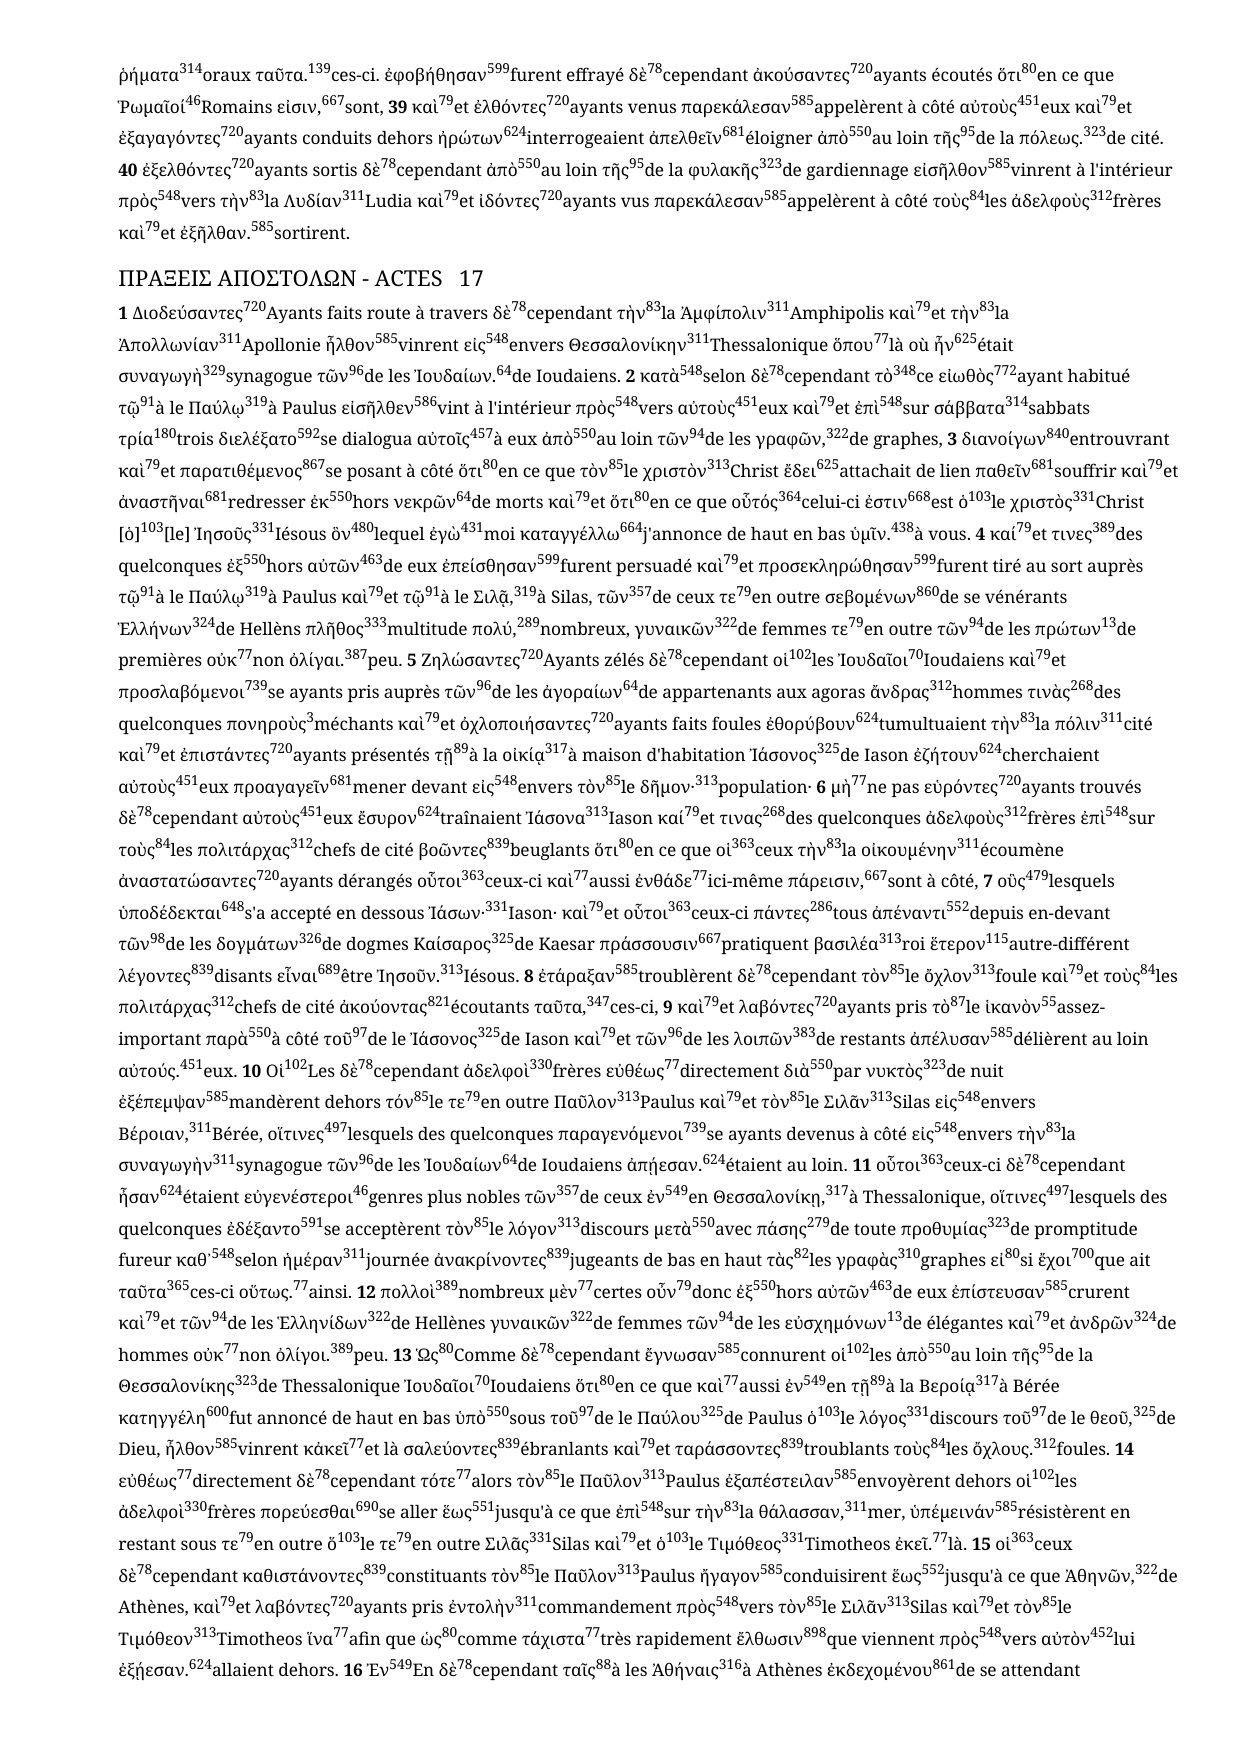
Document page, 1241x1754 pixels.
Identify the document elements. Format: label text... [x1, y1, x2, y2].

text ΠΡΑΞΕΙΣ ΑΠΟΣΤΟΛΩΝ - ACTES 17 [118, 263, 1181, 293]
text 1 Διοδεύσαντες720Ayants faits route à travers δὲ78cependant τὴν83la Ἀμφίπολιν311Amphipolis καὶ79et τὴν83la Ἀπολλωνίαν311Apollonie ἦλθον585vinrent εἰς548envers Θεσσαλονίκην311Thessalonique ὅπου77là où ἦν625était συναγωγὴ329synagogue τῶν96de les Ἰουδαίων.64de Ioudaiens. 2 κατὰ548selon δὲ78cependant τὸ348ce εἰωθὸς772ayant habitué τῷ91à le Παύλῳ319à Paulus εἰσῆλθεν586vint à l'intérieur πρὸς548vers αὐτοὺς451eux καὶ79et ἐπὶ548sur σάββατα314sabbats τρία180trois διελέξατο592se dialogua αὐτοῖς457à eux ἀπὸ550au loin τῶν94de les γραφῶν,322de graphes, 3 διανοίγων840entrouvrant καὶ79et παρατιθέμενος867se posant à côté ὅτι80en ce que τὸν85le χριστὸν313Christ ἔδει625attachait de lien παθεῖν681souffrir καὶ79et ἀναστῆναι681redresser ἐκ550hors νεκρῶν64de morts καὶ79et ὅτι80en ce que οὗτός364celui-ci ἐστιν668est ὁ103le χριστὸς331Christ [ὁ]103[le] Ἰησοῦς331Iésous ὃν480lequel ἐγὼ431moi καταγγέλλω664j'annonce de haut en bas ὑμῖν.438à vous. 4 καί79et τινες389des quelconques ἐξ550hors αὐτῶν463de eux ἐπείσθησαν599furent persuadé καὶ79et προσεκληρώθησαν599furent tiré au sort auprès τῷ91à le Παύλῳ319à Paulus καὶ79et τῷ91à le Σιλᾷ,319à Silas, τῶν357de ceux τε79en outre σεβομένων860de se vénérants Ἑλλήνων324de Hellèns πλῆθος333multitude πολύ,289nombreux, γυναικῶν322de femmes τε79en outre τῶν94de les πρώτων13de premières οὐκ77non ὀλίγαι.387peu. 5 Ζηλώσαντες720Ayants zélés δὲ78cependant οἱ102les Ἰουδαῖοι70Ioudaiens καὶ79et προσλαβόμενοι739se ayants pris auprès τῶν96de les ἀγοραίων64de appartenants aux agoras ἄνδρας312hommes τινὰς268des quelconques πονηροὺς3méchants καὶ79et ὀχλοποιήσαντες720ayants faits foules ἐθορύβουν624tumultuaient τὴν83la πόλιν311cité καὶ79et ἐπιστάντες720ayants présentés τῇ89à la οἰκίᾳ317à maison d'habitation Ἰάσονος325de Iason ἐζήτουν624cherchaient αὐτοὺς451eux προαγαγεῖν681mener devant εἰς548envers τὸν85le δῆμον·313population· 6 μὴ77ne pas εὑρόντες720ayants trouvés δὲ78cependant αὐτοὺς451eux ἔσυρον624traînaient Ἰάσονα313Iason καί79et τινας268des quelconques ἀδελφοὺς312frères ἐπὶ548sur τοὺς84les πολιτάρχας312chefs de cité βοῶντες839beuglants ὅτι80en ce que οἱ363ceux τὴν83la οἰκουμένην311écoumène ἀναστατώσαντες720ayants dérangés οὗτοι363ceux-ci καὶ77aussi ἐνθάδε77ici-même πάρεισιν,667sont à côté, 7 οὓς479lesquels ὑποδέδεκται648s'a accepté en dessous Ἰάσων·331Iason· καὶ79et οὗτοι363ceux-ci πάντες286tous ἀπέναντι552depuis en-devant τῶν98de les δογμάτων326de dogmes Καίσαρος325de Kaesar πράσσουσιν667pratiquent βασιλέα313roi ἕτερον115autre-différent λέγοντες839disants εἶναι689être Ἰησοῦν.313Iésous. 8 ἐτάραξαν585troublèrent δὲ78cependant τὸν85le ὄχλον313foule καὶ79et τοὺς84les πολιτάρχας312chefs de cité ἀκούοντας821écoutants ταῦτα,347ces-ci, 9 καὶ79et λαβόντες720ayants pris τὸ87le ἱκανὸν55assez-important παρὰ550à côté τοῦ97de le Ἰάσονος325de Iason καὶ79et τῶν96de les λοιπῶν383de restants ἀπέλυσαν585délièrent au loin αὐτούς.451eux. 10 Οἱ102Les δὲ78cependant ἀδελφοὶ330frères εὐθέως77directement διὰ550par νυκτὸς323de nuit ἐξέπεμψαν585mandèrent dehors τόν85le τε79en outre Παῦλον313Paulus καὶ79et τὸν85le Σιλᾶν313Silas εἰς548envers Βέροιαν,311Bérée, οἵτινες497lesquels des quelconques παραγενόμενοι739se ayants devenus à côté εἰς548envers τὴν83la συναγωγὴν311synagogue τῶν96de les Ἰουδαίων64de Ioudaiens ἀπῄεσαν.624étaient au loin. 11 οὗτοι363ceux-ci δὲ78cependant ἦσαν624étaient εὐγενέστεροι46genres plus nobles τῶν357de ceux ἐν549en Θεσσαλονίκῃ,317à Thessalonique, οἵτινες497lesquels des quelconques ἐδέξαντο591se acceptèrent τὸν85le λόγον313discours μετὰ550avec πάσης279de toute προθυμίας323de promptitude fureur καθ᾽548selon ἡμέραν311journée ἀνακρίνοντες839jugeants de bas en haut τὰς82les γραφὰς310graphes εἰ80si ἔχοι700que ait ταῦτα365ces-ci οὕτως.77ainsi. 12 πολλοὶ389nombreux μὲν77certes οὖν79donc ἐξ550hors αὐτῶν463de eux ἐπίστευσαν585crurent καὶ79et τῶν94de les Ἑλληνίδων322de Hellènes γυναικῶν322de femmes τῶν94de les εὐσχημόνων13de élégantes καὶ79et ἀνδρῶν324de hommes οὐκ77non ὀλίγοι.389peu. 13 Ὡς80Comme δὲ78cependant ἔγνωσαν585connurent οἱ102les ἀπὸ550au loin τῆς95de la Θεσσαλονίκης323de Thessalonique Ἰουδαῖοι70Ioudaiens ὅτι80en ce que καὶ77aussi ἐν549en τῇ89à la Βεροίᾳ317à Bérée κατηγγέλη600fut annoncé de haut en bas ὑπὸ550sous τοῦ97de le Παύλου325de Paulus ὁ103le λόγος331discours τοῦ97de le θεοῦ,325de Dieu, ἦλθον585vinrent κἀκεῖ77et là σαλεύοντες839ébranlants καὶ79et ταράσσοντες839troublants τοὺς84les ὄχλους.312foules. 14 εὐθέως77directement δὲ78cependant τότε77alors τὸν85le Παῦλον313Paulus ἐξαπέστειλαν585envoyèrent dehors οἱ102les ἀδελφοὶ330frères πορεύεσθαι690se aller ἕως551jusqu'à ce que ἐπὶ548sur τὴν83la θάλασσαν,311mer, ὑπέμεινάν585résistèrent en restant sous τε79en outre ὅ103le τε79en outre Σιλᾶς331Silas καὶ79et ὁ103le Τιμόθεος331Timotheos ἐκεῖ.77là. 15 οἱ363ceux δὲ78cependant καθιστάνοντες839constituants τὸν85le Παῦλον313Paulus ἤγαγον585conduisirent ἕως552jusqu'à ce que Ἀθηνῶν,322de Athènes, καὶ79et λαβόντες720ayants pris ἐντολὴν311commandement πρὸς548vers τὸν85le Σιλᾶν313Silas καὶ79et τὸν85le Τιμόθεον313Timotheos ἵνα77afin que ὡς80comme τάχιστα77très rapidement ἔλθωσιν898que viennent πρὸς548vers αὐτὸν452lui ἐξῄεσαν.624allaient dehors. 16 Ἐν549En δὲ78cependant ταῖς88à les Ἀθήναις316à Athènes ἐκδεχομένου861de se attendant αὐτοὺς451eux τοῦ97de le Παύλου325de Paulus παρωξύνετο636était pointé à côté τὸ105le πνεῦμα333souffle αὐτοῦ464de lui ἐν549en αὐτῷ458à lui θεωροῦντος834de observant κατείδωλον30idolâtre de haut en bas οὖσαν820étante τὴν83la πόλιν.311cité. 17 διελέγετο631se dialoguait μὲν79certes οὖν79donc ἐν549en τῇ89à la συναγωγῇ317à synagogue τοῖς90à les Ἰουδαίοις58à Ioudaiens καὶ79et τοῖς351à ceux σεβομένοις854à se vénérants καὶ79et ἐν549en τῇ89à la ἀγορᾷ317à agora κατὰ548selon πᾶσαν267toute ἡμέραν311journée πρὸς548vers τοὺς345ceux παρατυγχάνοντας.821rencontrants à côté. 18 τινὲς389des quelconques δὲ78cependant καὶ77aussi τῶν96de les Ἐπικουρείων324de Épicuriens καὶ79et Στοϊκῶν15de Stoïciens φιλοσόφων324de philosophes συνέβαλλον624jetaient ensemble αὐτῷ,458à lui, καί79et τινες389des quelconques ἔλεγον·624disaient· τί399quel ἂν340le cas échéant θέλοι700que veuille ὁ103le σπερμολόγος71semeur de discours οὗτος156celui-ci λέγειν;689dire; οἱ363ceux δέ·78cependant· ξένων17de étrangers δαιμονίων326de démons δοκεῖ668estime καταγγελεὺς331annonciateur de haut en bas εἶναι,689être, ὅτι80en ce que τὸν85le Ἰησοῦν313Iésous καὶ79et τὴν83la ἀνάστασιν311redressement εὐηγγελίζετο.631se évangélisait. 19 ἐπιλαβόμενοί739se ayants emparés τε79en outre αὐτοῦ464de lui ἐπὶ548sur τὸν85le Ἄρειον313Arès πάγον313rocher ἤγαγον585conduisirent λέγοντες·839disants· δυνάμεθα669nous nous pouvons γνῶναι681connaître τίς408quelle ἡ101la καινὴ69nouvelle αὕτη154celle-ci ἡ496celle ὑπὸ550sous σοῦ442de toi λαλουμένη889étante bavardée διδαχή;329enseignement; 20 ξενίζοντα823traitants en étrangers γάρ79car τινα374des quelconques εἰσφέρεις666tu importes εἰς548envers τὰς82les ἀκοὰς310écoutes ἡμῶν·423de nous· βουλόμεθα669nous nous avons dessein οὖν79donc γνῶναι681connaître τίνα411quels θέλει668veut ταῦτα347ces-ci εἶναι.689être. 21 Ἀθηναῖοι70Athéniens δὲ78cependant πάντες286tous καὶ79et οἱ102les ἐπιδημοῦντες839surpeuplants ξένοι70étrangers εἰς548envers οὐδὲν271aucun ἕτερον375autre-différent ηὐκαίρουν624avaient moment de bien ἢ79ou λέγειν689dire τι375un quelconque ἢ79ou ἀκούειν689écouter τι271un quelconque καινότερον.55plus nouveau. 22 Σταθεὶς760Ayant été dressé δὲ78cependant [ὁ]364[celui] Παῦλος331Paulus ἐν549en μέσῳ61à au milieu τοῦ97de le Ἀρείου325de Arès πάγου325de rocher ἔφη·625déclarait· ἄνδρες336hommes Ἀθηναῖοι,75Athéniens, κατὰ548selon πάντα374tous ὡς77comme δεισιδαιμονεστέρους52plus craintifs des démons ὑμᾶς436vous θεωρῶ.664j'observe. 23 διερχόμενος867se passant à travers γὰρ79car καὶ79et ἀναθεωρῶν840contemplant de bas en haut τὰ86les σεβάσματα314objets de vénérations ὑμῶν441de vous εὗρον582je trouvai καὶ77aussi βωμὸν313autel ἐν549en ᾧ486à lequel ἐπεγέγραπτο·662avait été épigraphé· Ἀγνώστῳ10à Inconnu θεῷ.319à Dieu. ὃ482lequel οὖν79donc ἀγνοοῦντες839méconnaissants εὐσεβεῖτε,665vous êtes pieux, τοῦτο348ce-ci ἐγὼ431moi καταγγέλλω664j'annonce de haut en bas ὑμῖν.438à vous. 24 ὁ103le θεὸς331Dieu ὁ364celui ποιήσας721ayant fait τὸν85le κόσμον313monde καὶ79et πάντα270tous τὰ347ces ἐν549en αὐτῷ,458à lui, οὗτος364celui-ci οὐρανοῦ325de ciel καὶ79et γῆς323de terre ὑπάρχων840subsistant κύριος331Maître οὐκ77non ἐν549en χειροποιήτοις9à faits de mains ναοῖς318à temples κατοικεῖ668établit maison d'habitation 25 οὐδὲ79non cependant ὑπὸ550sous χειρῶν322de mains ἀνθρωπίνων13de humaines θεραπεύεται680est soigné προσδεόμενός867se suppliant auprès τινος,386de un quelconque, αὐτὸς469lui διδοὺς840donnant πᾶσιν377à tous ζωὴν311vie καὶ79et πνοὴν311souffle καὶ79et τὰ347ces πάντα·270tous· 26 ἐποίησέν586fit τε79en outre ἐξ550hors ἑνὸς65de un πᾶν271tout ἔθνος315ethnie ἀνθρώπων324de êtres humains κατοικεῖν689établir maison d'habitation ἐπὶ550sur παντὸς283de tout προσώπου327de face τῆς95de la γῆς,323de terre, ὁρίσας721ayant limité προστεταγμένους795ayants étés ordonnancés auprès καιροὺς312moments καὶ79et τὰς82les ὁροθεσίας310limitations τῆς95de la κατοικίας323de établissement de maison d'habitation αὐτῶν463de eux 27 ζητεῖν689chercher τὸν85le θεόν,313Dieu, εἰ80si ἄρα77par conséquent γε340du moins ψηλαφήσειαν693que palpent αὐτὸν452lui καὶ79et εὕροιεν,693que trouvent, καί77aussi γε340du moins οὐ77non μακρὰν77longuement ἀπὸ550au loin ἑνὸς65de un ἑκάστου281de chacun ἡμῶν423de nous ὑπάρχοντα.822subsistant. 28 ἐν549en αὐτῷ458à lui γὰρ79car ζῶμεν663nous vivons καὶ79et κινούμεθα675nous sommes bougés καὶ79et ἐσμέν,663nous sommes, ὡς80comme καί77aussi τινες389des quelconques τῶν96de les καθ᾽548selon ὑμᾶς436vous ποιητῶν324de faiseurs εἰρήκασιν·641ont dit· τοῦ358de celui γὰρ79car καὶ77aussi γένος333genre ἐσμέν.663nous sommes. 29 γένος333genre οὖν79donc ὑπάρχοντες839subsistants τοῦ97de le θεοῦ325de Dieu οὐκ77non ὀφείλομεν663nous devons νομίζειν689faire loi χρυσῷ319à or ἢ79ou ἀργύρῳ319à argent ἢ79ou λίθῳ,319à pierre, χαράγματι321à gravure τέχνης323de technicité καὶ79et ἐνθυμήσεως323de réflexion en fureur ἀνθρώπου,325de être humain, τὸ87le θεῖον55divin εἶναι689être ὅμοιον.34semblable. 30 τοὺς84les μὲν340certes οὖν79donc χρόνους312temps τῆς95de la ἀγνοίας323de méconnaissance ὑπεριδὼν721ayant su au-dessus ὁ103le θεός,331Dieu, τὰ347ces νῦν77maintenant παραγγέλλει668message à côté τοῖς90à les ἀνθρώποις318à êtres humains πάντας372tous πανταχοῦ77partout μετανοεῖν,689transintelliger, 31 καθότι80de haut en bas en ce que ἔστησεν586dressa ἡμέραν311journée ἐν549en ᾗ484à laquelle μέλλει668immine κρίνειν689juger τὴν83la οἰκουμένην311écoumène ἐν549en δικαιοσύνῃ,317à justice, ἐν549en ἀνδρὶ319à homme ᾧ486à lequel ὥρισεν,586limita, πίστιν311croyance παρασχὼν721ayant fourni πᾶσιν377à tous ἀναστήσας721ayant redressé αὐτὸν452lui ἐκ550hors νεκρῶν.64de morts. 32 Ἀκούσαντες720Ayants écoutés δὲ78cependant ἀνάστασιν311redressement νεκρῶν64de morts οἱ468ceux μὲν79certes ἐχλεύαζον,624moquaient, οἱ468ceux δὲ78cependant εἶπαν·585dirent· ἀκουσόμεθά607nous nous écouterons σου442de toi περὶ550autour τούτου360de ce-ci καὶ77aussi πάλιν.77de nouveau. 33 οὕτως77ainsi ὁ103le Παῦλος331Paulus ἐξῆλθεν586sortit ἐκ550hors μέσου67de au milieu αὐτῶν.463de eux. 34 τινὲς286des quelconques δὲ78cependant ἄνδρες330hommes κολληθέντες759ayants étés collés αὐτῷ458à lui ἐπίστευσαν,585crurent, ἐν549en οἷς485à lesquels καὶ79et Διονύσιος331Dionusios ὁ103le Ἀρεοπαγίτης331Aréopagite καὶ79et γυνὴ329femme ὀνόματι321à nom Δάμαρις329Damaris καὶ79et ἕτεροι389autres-différents σὺν549avec αὐτοῖς.457à eux. [118, 297, 1181, 1682]
